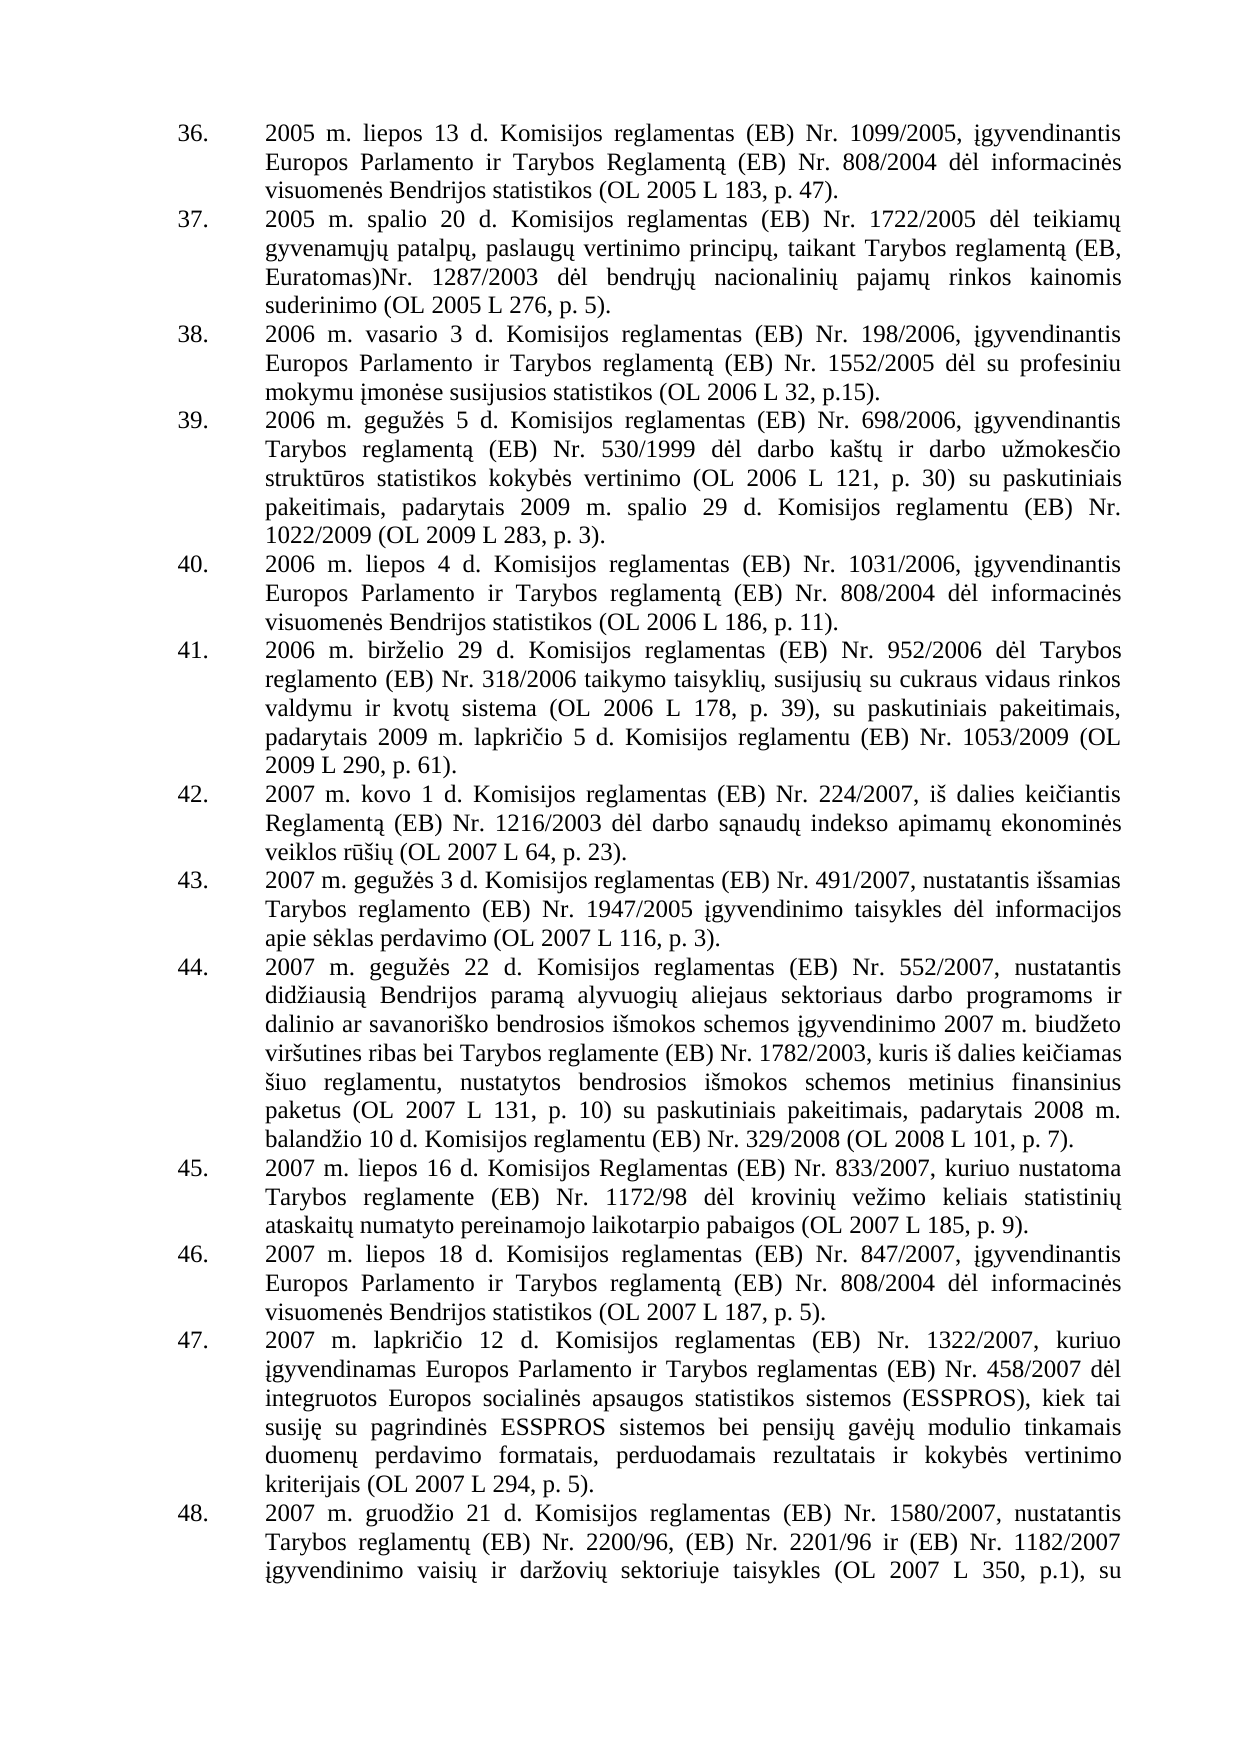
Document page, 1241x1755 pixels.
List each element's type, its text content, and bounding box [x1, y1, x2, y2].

text 46. 2007 m. liepos 18 d. Komisijos reglamentas (EB) Nr. 847/2007, įgyvendinantis Europos Parlamento ir Tarybos reglamentą (EB) Nr. 808/2004 dėl informacinės visuomenės Bendrijos statistikos (OL 2007 L 187, p. 5). [177, 1239, 1122, 1326]
text 40. 2006 m. liepos 4 d. Komisijos reglamentas (EB) Nr. 1031/2006, įgyvendinantis Europos Parlamento ir Tarybos reglamentą (EB) Nr. 808/2004 dėl informacinės visuomenės Bendrijos statistikos (OL 2006 L 186, p. 11). [177, 549, 1122, 636]
text 42. 2007 m. kovo 1 d. Komisijos reglamentas (EB) Nr. 224/2007, iš dalies keičiantis Reglamentą (EB) Nr. 1216/2003 dėl darbo sąnaudų indekso apimamų ekonominės veiklos rūšių (OL 2007 L 64, p. 23). [177, 779, 1122, 866]
text 45. 2007 m. liepos 16 d. Komisijos Reglamentas (EB) Nr. 833/2007, kuriuo nustatoma Tarybos reglamente (EB) Nr. 1172/98 dėl krovinių vežimo keliais statistinių ataskaitų numatyto pereinamojo laikotarpio pabaigos (OL 2007 L 185, p. 9). [177, 1153, 1122, 1239]
text 48. 2007 m. gruodžio 21 d. Komisijos reglamentas (EB) Nr. 1580/2007, nustatantis Tarybos reglamentų (EB) Nr. 2200/96, (EB) Nr. 2201/96 ir (EB) Nr. 1182/2007 įgyvendinimo vaisių ir daržovių sektoriuje taisykles (OL 2007 L 350, p.1), su [177, 1498, 1122, 1584]
text 36. 2005 m. liepos 13 d. Komisijos reglamentas (EB) Nr. 1099/2005, įgyvendinantis Europos Parlamento ir Tarybos Reglamentą (EB) Nr. 808/2004 dėl informacinės visuomenės Bendrijos statistikos (OL 2005 L 183, p. 47). [177, 118, 1122, 204]
text 39. 2006 m. gegužės 5 d. Komisijos reglamentas (EB) Nr. 698/2006, įgyvendinantis Tarybos reglamentą (EB) Nr. 530/1999 dėl darbo kaštų ir darbo užmokesčio struktūros statistikos kokybės vertinimo (OL 2006 L 121, p. 30) su paskutiniais pakeitimais, padarytais 2009 m. spalio 29 d. Komisijos reglamentu (EB) Nr. 1022/2009 (OL 2009 L 283, p. 3). [177, 406, 1122, 549]
text 38. 2006 m. vasario 3 d. Komisijos reglamentas (EB) Nr. 198/2006, įgyvendinantis Europos Parlamento ir Tarybos reglamentą (EB) Nr. 1552/2005 dėl su profesiniu mokymu įmonėse susijusios statistikos (OL 2006 L 32, p.15). [177, 319, 1122, 406]
text 41. 2006 m. birželio 29 d. Komisijos reglamentas (EB) Nr. 952/2006 dėl Tarybos reglamento (EB) Nr. 318/2006 taikymo taisyklių, susijusių su cukraus vidaus rinkos valdymu ir kvotų sistema (OL 2006 L 178, p. 39), su paskutiniais pakeitimais, padarytais 2009 m. lapkričio 5 d. Komisijos reglamentu (EB) Nr. 1053/2009 (OL 2009 L 290, p. 61). [177, 636, 1122, 779]
text 47. 2007 m. lapkričio 12 d. Komisijos reglamentas (EB) Nr. 1322/2007, kuriuo įgyvendinamas Europos Parlamento ir Tarybos reglamentas (EB) Nr. 458/2007 dėl integruotos Europos socialinės apsaugos statistikos sistemos (ESSPROS), kiek tai susiję su pagrindinės ESSPROS sistemos bei pensijų gavėjų modulio tinkamais duomenų perdavimo formatais, perduodamais rezultatais ir kokybės vertinimo kriterijais (OL 2007 L 294, p. 5). [177, 1326, 1122, 1498]
text 37. 2005 m. spalio 20 d. Komisijos reglamentas (EB) Nr. 1722/2005 dėl teikiamų gyvenamųjų patalpų, paslaugų vertinimo principų, taikant Tarybos reglamentą (EB, Euratomas)Nr. 1287/2003 dėl bendrųjų nacionalinių pajamų rinkos kainomis suderinimo (OL 2005 L 276, p. 5). [177, 204, 1122, 319]
text 44. 2007 m. gegužės 22 d. Komisijos reglamentas (EB) Nr. 552/2007, nustatantis didžiausią Bendrijos paramą alyvuogių aliejaus sektoriaus darbo programoms ir dalinio ar savanoriško bendrosios išmokos schemos įgyvendinimo 2007 m. biudžeto viršutines ribas bei Tarybos reglamente (EB) Nr. 1782/2003, kuris iš dalies keičiamas šiuo reglamentu, nustatytos bendrosios išmokos schemos metinius finansinius paketus (OL 2007 L 131, p. 10) su paskutiniais pakeitimais, padarytais 2008 m. balandžio 10 d. Komisijos reglamentu (EB) Nr. 329/2008 (OL 2008 L 101, p. 7). [177, 952, 1122, 1153]
text 43. 2007 m. gegužės 3 d. Komisijos reglamentas (EB) Nr. 491/2007, nustatantis išsamias Tarybos reglamento (EB) Nr. 1947/2005 įgyvendinimo taisykles dėl informacijos apie sėklas perdavimo (OL 2007 L 116, p. 3). [177, 866, 1122, 952]
